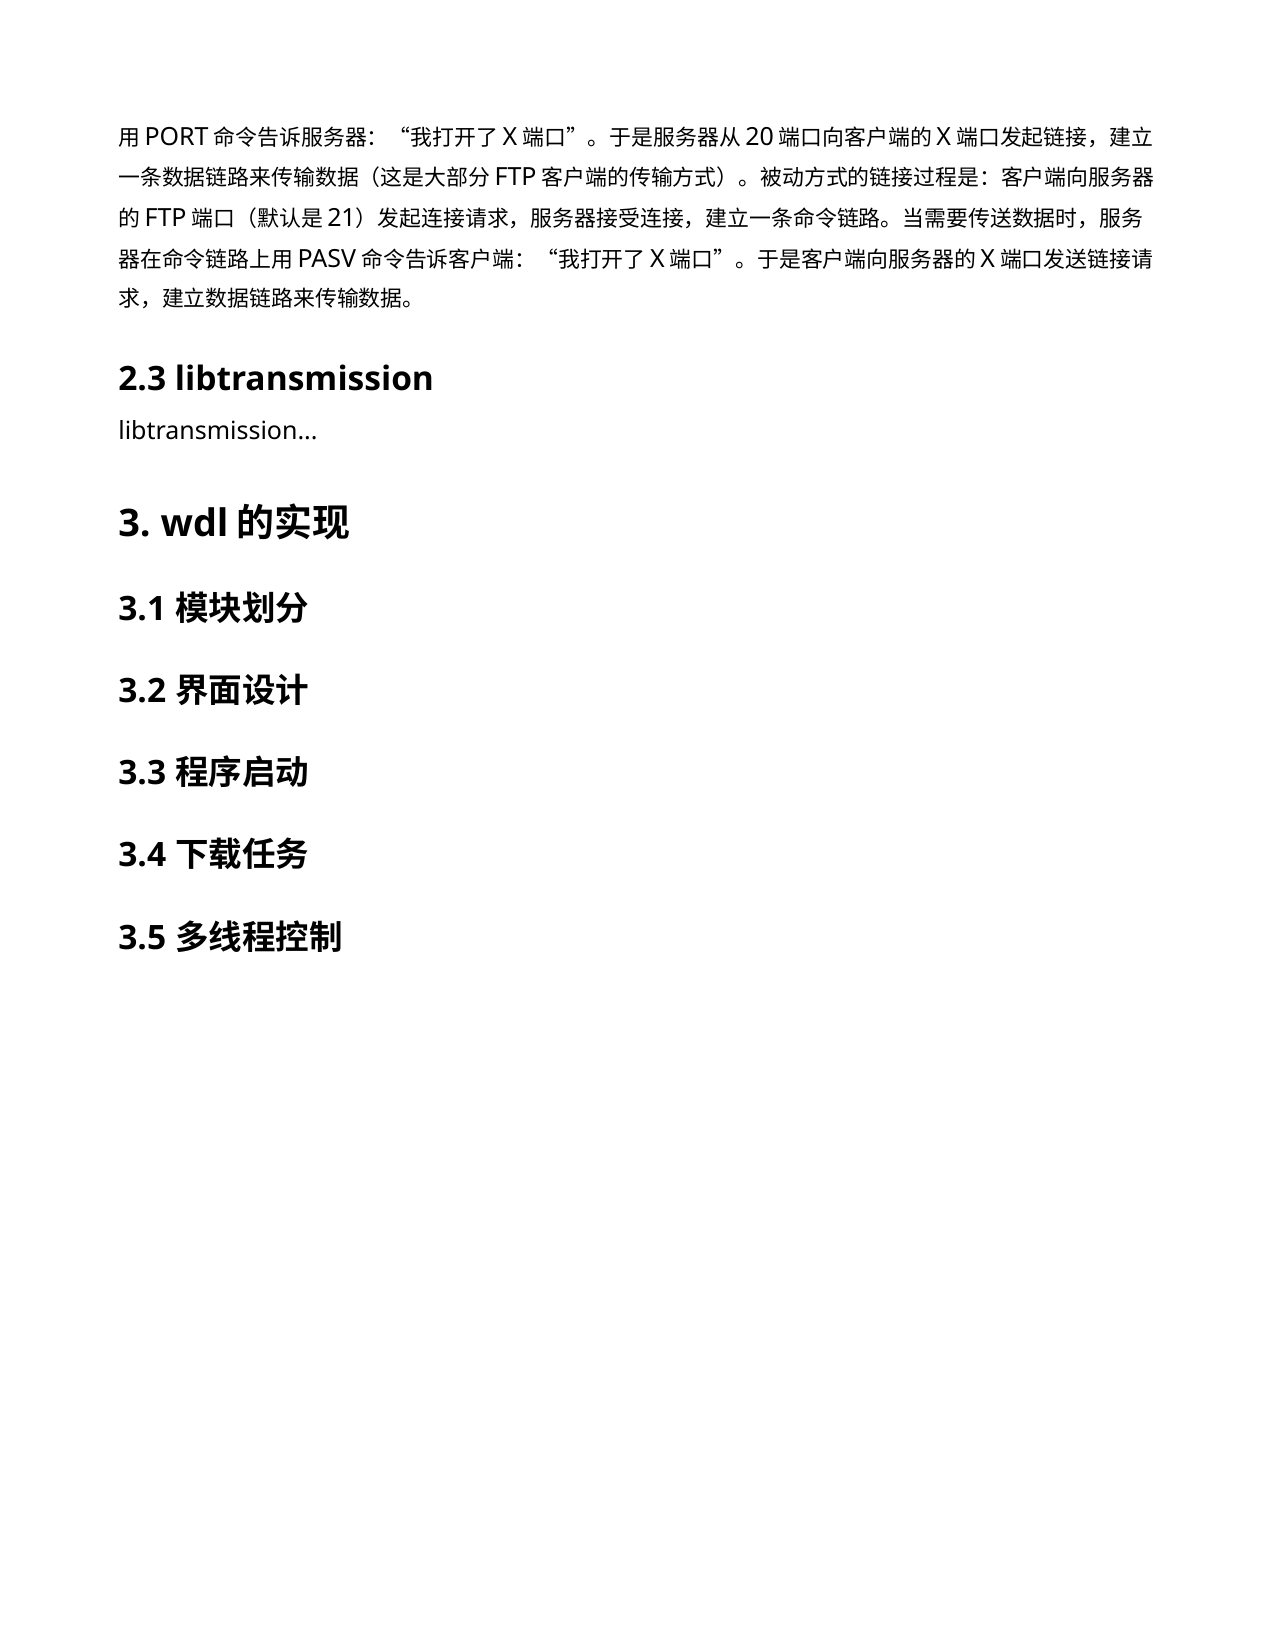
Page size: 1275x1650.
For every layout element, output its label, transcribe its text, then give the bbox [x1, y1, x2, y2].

subtitle 2.3 libtransmission [118, 354, 1157, 400]
subtitle 3.5 多线程控制 [118, 910, 1157, 959]
subtitle 3.2 界面设计 [118, 663, 1157, 712]
text libtransmission... [118, 412, 1157, 447]
subtitle 3. wdl的实现 [118, 493, 1157, 548]
subtitle 3.3 程序启动 [118, 746, 1157, 794]
text 用PORT命令告诉服务器：“我打开了X端口”。于是服务器从20端口向客户端的X端口发起链接，建立一条数据链路来传输数据（这是大部分FTP客户端的传输方式）。被动方式的链接过程是：客户端向服务器的FTP端口（默认是21）发起连接请求，服务器接受连接，建立一条命令链路。当需要传送数据时，服务器在命令链路上用PASV命令告诉客户端：“我打开了X端口”。于是客户端向服务器的X端口发送链接请求，建立数据链路来传输数据。 [118, 118, 1157, 313]
subtitle 3.4 下载任务 [118, 828, 1157, 877]
subtitle 3.1 模块划分 [118, 581, 1157, 630]
